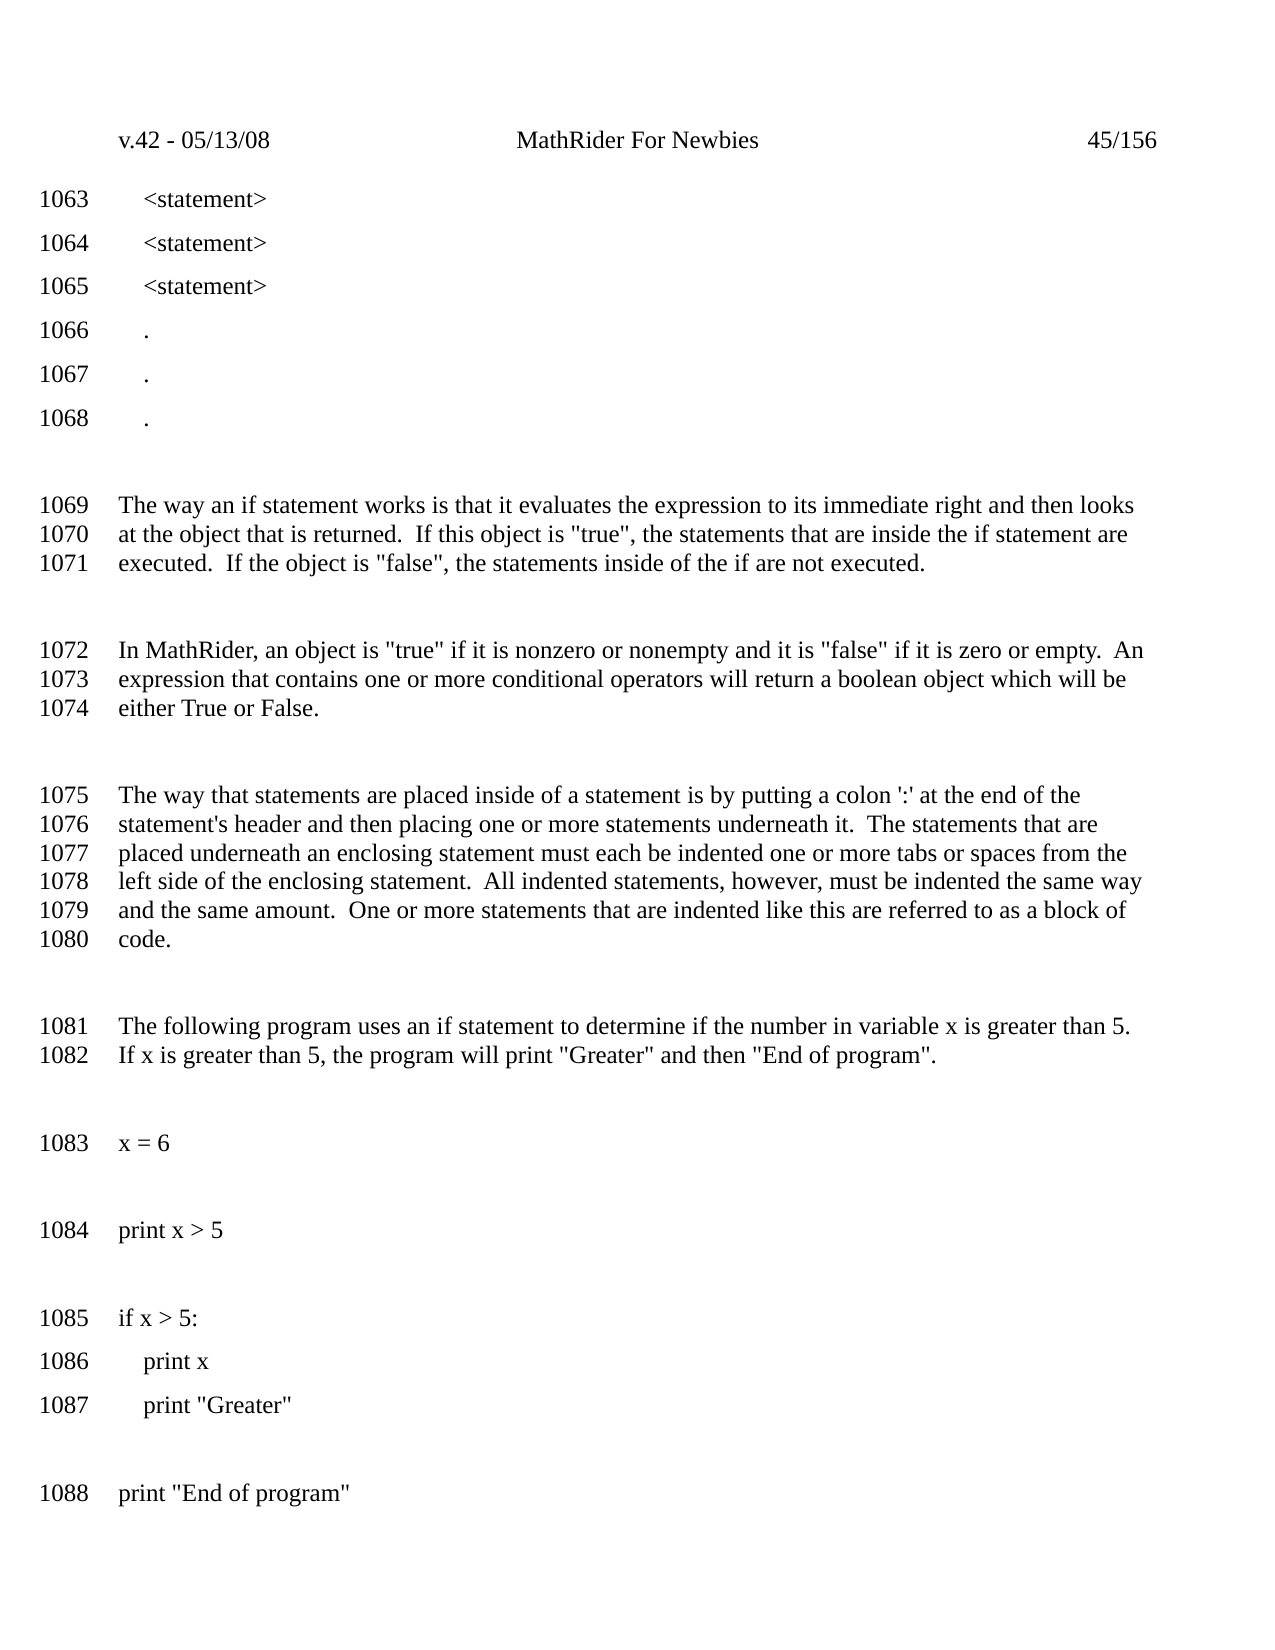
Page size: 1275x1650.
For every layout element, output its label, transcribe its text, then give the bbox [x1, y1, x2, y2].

text <statement> [118, 184, 1157, 213]
text x = 6 [118, 1128, 1157, 1156]
text The following program uses an if statement to determine if the number in variable x is greater than 5. If x is greater than 5, the program will print "Greater" and then "End of program". [118, 1011, 1157, 1069]
text print "End of program" [118, 1478, 1157, 1506]
text . [118, 359, 1157, 388]
text In MathRider, an object is "true" if it is nonzero or nonempty and it is "false" if it is zero or empty. An expression that contains one or more conditional operators will return a boolean object which will be either True or False. [118, 635, 1157, 721]
text print x [118, 1346, 1157, 1375]
text print x > 5 [118, 1215, 1157, 1244]
text . [118, 315, 1157, 344]
text <statement> [118, 228, 1157, 256]
text The way an if statement works is that it evaluates the expression to its immediate right and then looks at the object that is returned. If this object is "true", the statements that are inside the if statement are executed. If the object is "false", the statements inside of the if are not executed. [118, 490, 1157, 576]
text <statement> [118, 271, 1157, 300]
text . [118, 403, 1157, 431]
text print "Greater" [118, 1390, 1157, 1419]
text The way that statements are placed inside of a statement is by putting a colon ':' at the end of the statement's header and then placing one or more statements underneath it. The statements that are placed underneath an enclosing statement must each be indented one or more tabs or spaces from the left side of the enclosing statement. All indented statements, however, must be indented the same way and the same amount. One or more statements that are indented like this are referred to as a block of code. [118, 780, 1157, 953]
text if x > 5: [118, 1303, 1157, 1331]
